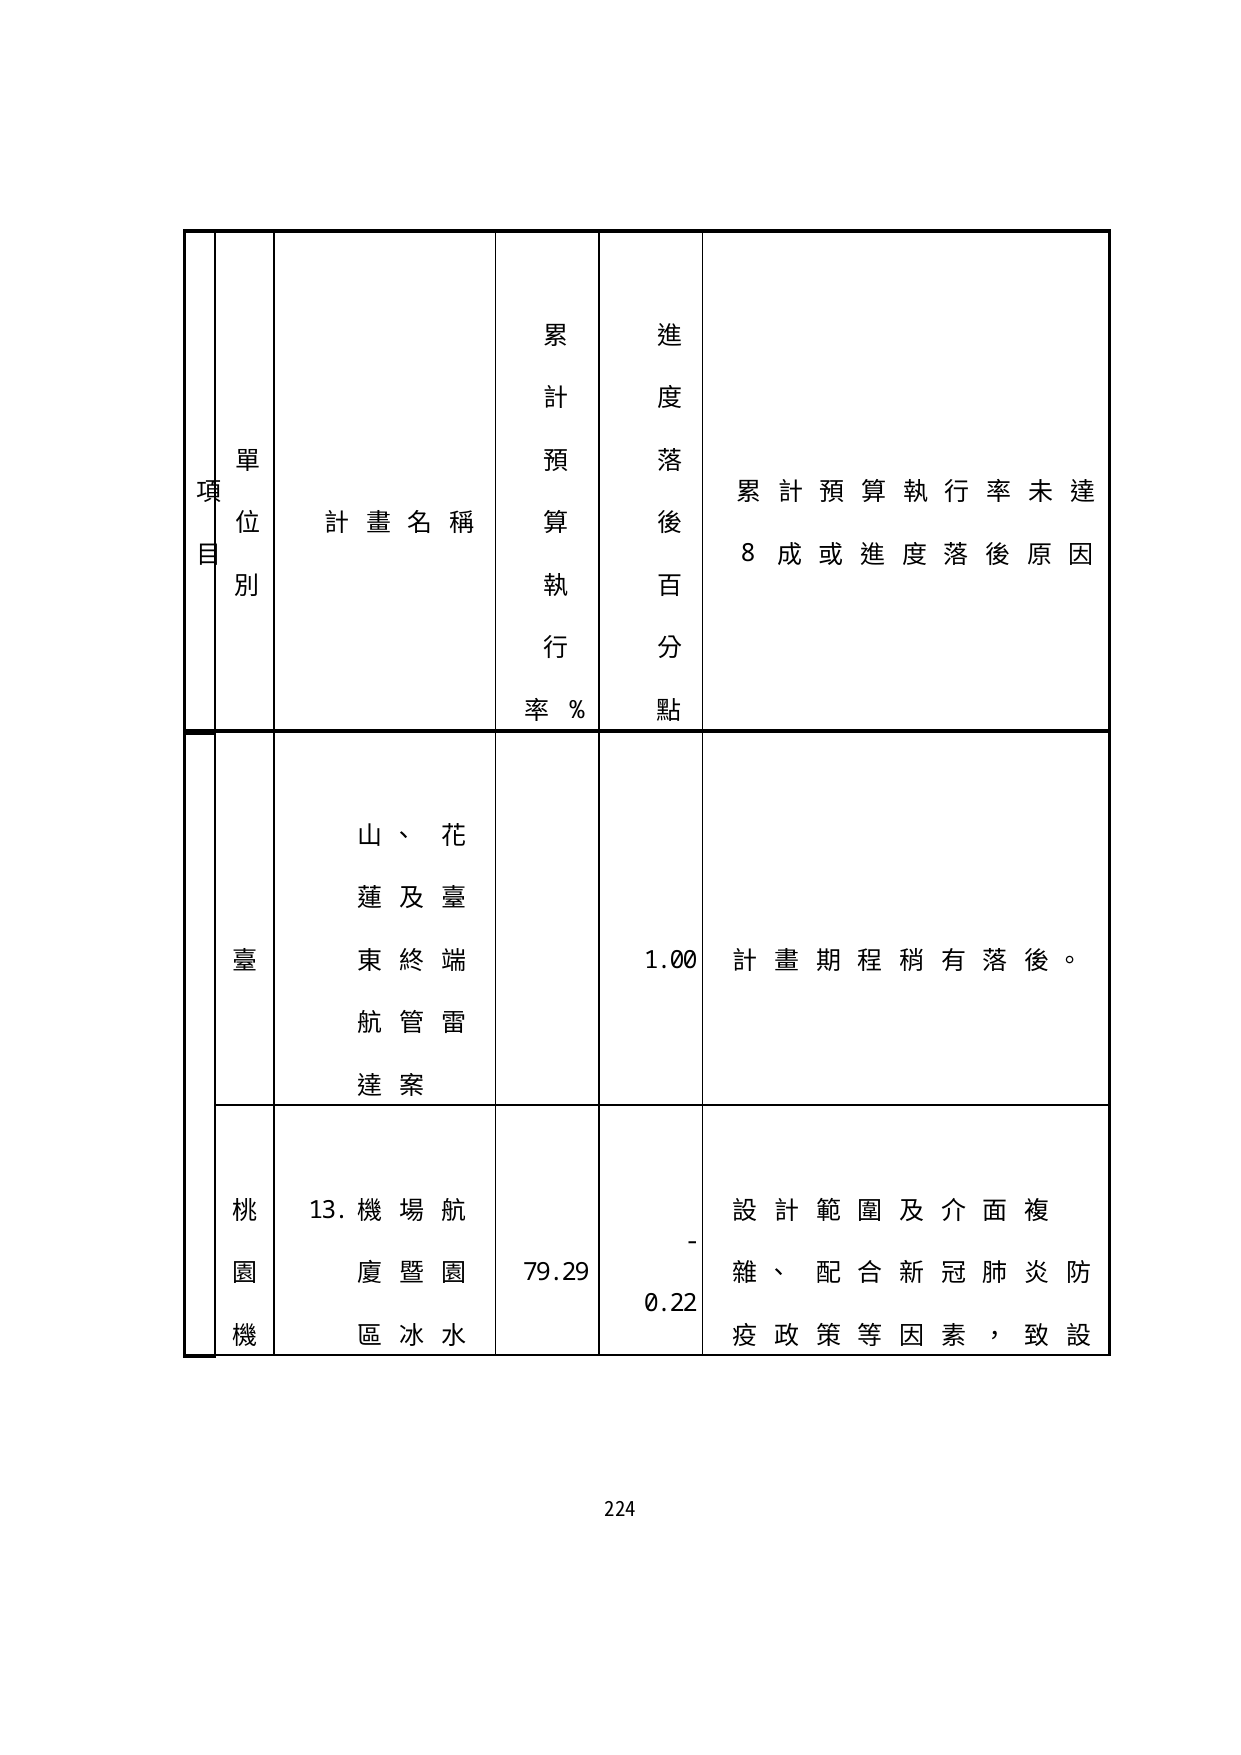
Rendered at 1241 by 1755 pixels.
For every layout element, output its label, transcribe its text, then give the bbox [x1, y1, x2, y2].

table_cell 79.29 [496, 1106, 598, 1354]
table_header 累計預算執行率% [496, 233, 598, 729]
table_header 累計預算執行率未達8成或進度落後原因 [703, 233, 1108, 729]
table_cell 桃園機 [216, 1106, 273, 1354]
table_cell 13.機場航廈暨園區冰水 [275, 1106, 495, 1354]
table_header 單位別 [216, 233, 273, 729]
table_header 進度落後百分點 [600, 233, 702, 729]
table_cell [496, 733, 598, 1104]
table_header 項目 [186, 233, 214, 729]
table_cell 山、花蓮及臺東終端航管雷達案 [275, 733, 495, 1104]
table_cell 計畫期程稍有落後。 [703, 733, 1108, 1104]
table_cell -1.00 [600, 733, 702, 1104]
table_cell 臺 [216, 733, 273, 1104]
table_cell 設計範圍及介面複雜、配合新冠肺炎防疫政策等因素，致設 [703, 1106, 1108, 1354]
table_header 計畫名稱 [275, 233, 495, 729]
table_cell 未屆期計畫 [186, 735, 214, 1354]
table_cell -0.22 [600, 1106, 702, 1354]
